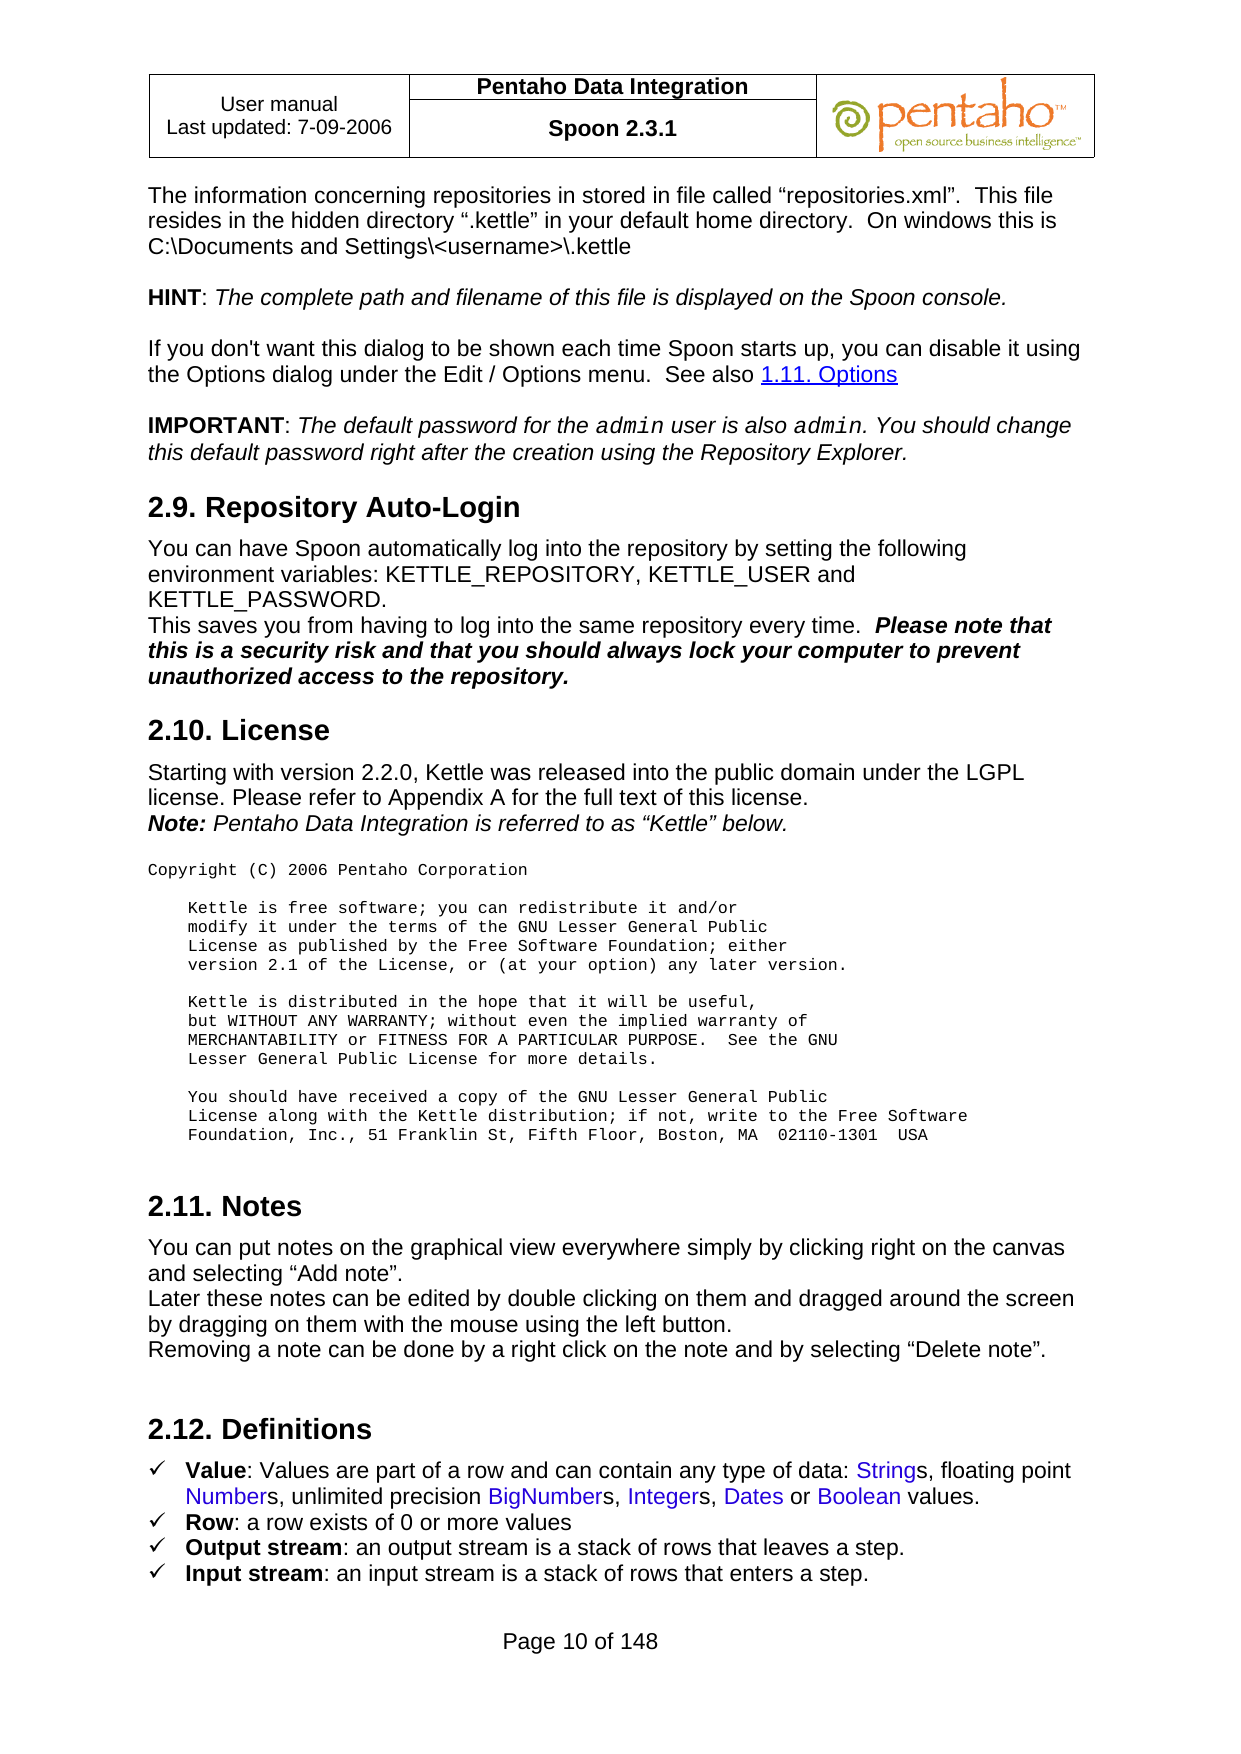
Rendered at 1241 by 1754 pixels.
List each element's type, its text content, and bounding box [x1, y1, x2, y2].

text Removing a note can be done by a right click on the note and by selecting “Delete note”. [148, 1337, 1092, 1362]
text Copyright (C) 2006 Pentaho Corporation Kettle is free software; you can redistribute it and/or modify it under the terms of the GNU Lesser General Public License as published by the Free Software Foundation; either version 2.1 of the License, or (at your option) any later version. Kettle is distributed in the hope that it will be useful, but WITHOUT ANY WARRANTY; without even the implied warranty of MERCHANTABILITY or FITNESS FOR A PARTICULAR PURPOSE. See the GNU Lesser General Public License for more details. You should have received a copy of the GNU Lesser General Public License along with the Kettle distribution; if not, write to the Free Software Foundation, Inc., 51 Franklin St, Fifth Floor, Boston, MA 02110-1301 USA [148, 861, 1092, 1146]
subtitle Repository Auto-Login [148, 491, 1092, 523]
list Output stream: an output stream is a stack of rows that leaves a step. [148, 1535, 1092, 1561]
text This saves you from having to log into the same repository every time. Please note that this is a security risk and that you should always lock your computer to prevent unauthorized access to the repository. [148, 612, 1092, 689]
text Note: Pentaho Data Integration is referred to as “Kettle” below. [148, 810, 1092, 836]
text IMPORTANT: The default password for the admin user is also admin. You should change this default password right after the creation using the Repository Explorer. [148, 412, 1092, 466]
text You can put notes on the graphical view everywhere simply by clicking right on the canvas and selecting “Add note”. [148, 1235, 1092, 1286]
text You can have Spoon automatically log into the repository by setting the following environment variables: KETTLE_REPOSITORY, KETTLE_USER and KETTLE_PASSWORD. [148, 536, 1092, 612]
list Row: a row exists of 0 or more values [148, 1509, 1092, 1535]
text If you don't want this dialog to be shown each time Spoon starts up, you can disable it using the Options dialog under the Edit / Options menu. See also 1.11. Options [148, 336, 1092, 387]
subtitle Definitions [148, 1413, 1092, 1446]
list Input stream: an input stream is a stack of rows that enters a step. [148, 1561, 1092, 1587]
subtitle License [148, 714, 1092, 747]
list Value: Values are part of a row and can contain any type of data: Strings, floating point Numbers, unlimited precision BigNumbers, Integers, Dates or Boolean values. [148, 1458, 1092, 1509]
subtitle Notes [148, 1189, 1092, 1222]
text Later these notes can be edited by double clicking on them and dragged around the screen by dragging on them with the mouse using the left button. [148, 1286, 1092, 1337]
text The information concerning repositories in stored in file called “repositories.xml”. This file resides in the hidden directory “.kettle” in your default home directory. On windows this is C:\Documents and Settings\<username>\.kettle [148, 183, 1092, 259]
text Starting with version 2.2.0, Kettle was released into the public domain under the LGPL license. Please refer to Appendix A for the full text of this license. [148, 759, 1092, 810]
text HINT: The complete path and filename of this file is displayed on the Spoon console. [148, 285, 1092, 310]
